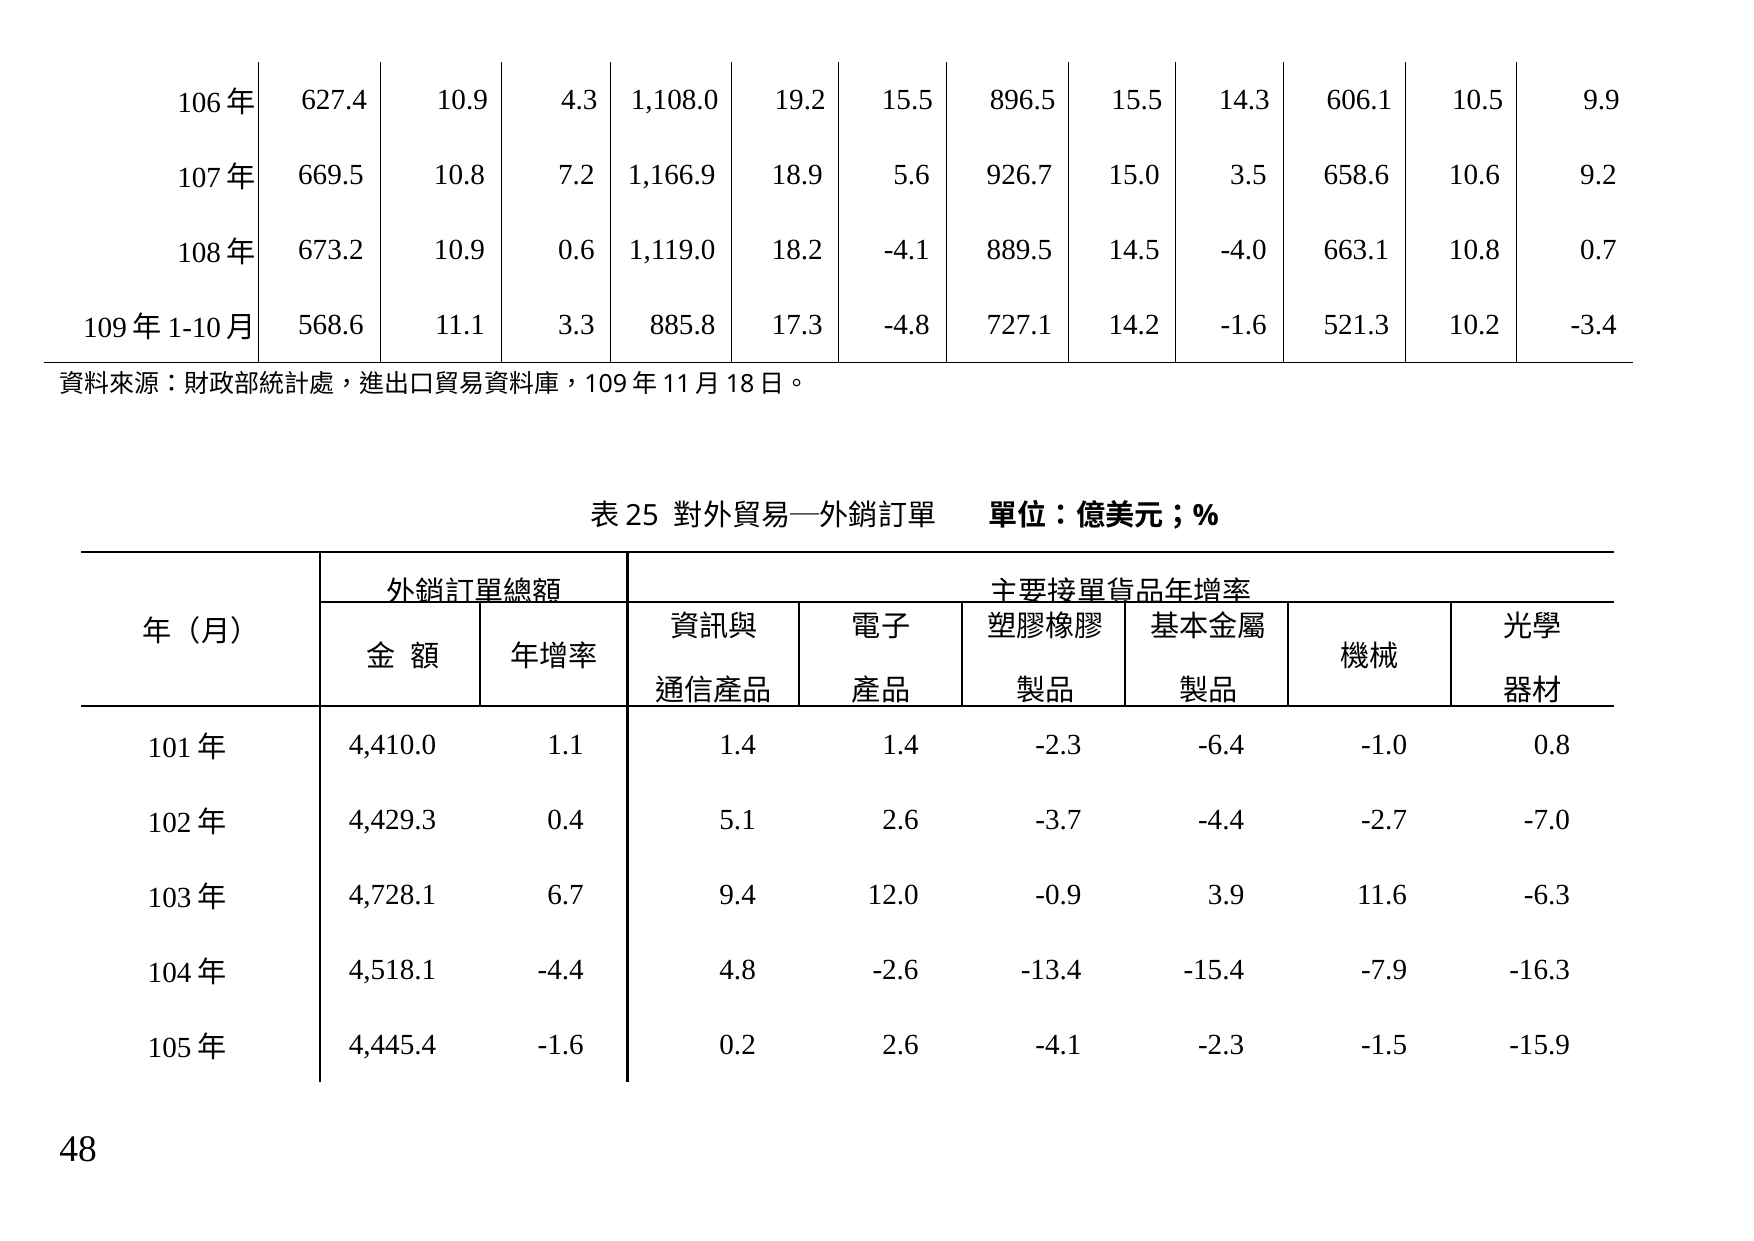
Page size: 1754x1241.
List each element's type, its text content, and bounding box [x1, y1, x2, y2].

table_cell 金 額 [321, 603, 479, 705]
table_cell 光學 器材 [1452, 603, 1614, 705]
subtitle 表25 對外貿易─外銷訂單 單位：億美元；% [59, 476, 1636, 551]
table_cell 5.1 [629, 782, 799, 857]
table_cell 3.5 [1176, 137, 1283, 212]
table_header 外銷訂單總額 [321, 553, 626, 601]
table_cell 0.6 [502, 212, 610, 287]
table_cell -4.4 [480, 932, 626, 1007]
table_cell 1,166.9 [611, 137, 731, 212]
table_cell -6.3 [1451, 857, 1614, 932]
table_cell 10.5 [1406, 62, 1516, 137]
table_cell 14.3 [1176, 62, 1283, 137]
table_cell 機械 [1289, 603, 1450, 705]
table_cell -7.0 [1451, 782, 1614, 857]
table_cell 896.5 [947, 62, 1068, 137]
table_cell 10.8 [381, 137, 501, 212]
table_cell 9.2 [1517, 137, 1633, 212]
table_cell 1,108.0 [611, 62, 731, 137]
table_cell 4,445.4 [321, 1007, 480, 1082]
table_cell 基本金屬 製品 [1126, 603, 1287, 705]
table_cell 3.3 [502, 287, 610, 362]
table_header 年（月） [81, 553, 319, 705]
table_cell -16.3 [1451, 932, 1614, 1007]
table_cell 658.6 [1284, 137, 1405, 212]
table_cell -1.6 [1176, 287, 1283, 362]
table_cell -2.3 [962, 707, 1125, 782]
table_cell 4,410.0 [321, 707, 480, 782]
table_cell -1.0 [1288, 707, 1451, 782]
table_cell 3.9 [1125, 857, 1288, 932]
table_cell 14.5 [1069, 212, 1175, 287]
table_cell 10.8 [1406, 212, 1516, 287]
table_cell 1.1 [480, 707, 626, 782]
table_cell 673.2 [259, 212, 380, 287]
table_cell 17.3 [732, 287, 838, 362]
table_cell 101年 [81, 707, 319, 782]
table_cell 18.2 [732, 212, 838, 287]
table_cell -13.4 [962, 932, 1125, 1007]
table_cell 18.9 [732, 137, 838, 212]
table_cell 107年 [44, 137, 258, 212]
table_cell 669.5 [259, 137, 380, 212]
table_cell 6.7 [480, 857, 626, 932]
table_cell -1.6 [480, 1007, 626, 1082]
table_cell 15.5 [1069, 62, 1175, 137]
table_cell 4.3 [502, 62, 610, 137]
table_cell 2.6 [799, 1007, 962, 1082]
table_header 主要接單貨品年增率 [629, 553, 1614, 601]
table_cell 4,429.3 [321, 782, 480, 857]
table_cell 889.5 [947, 212, 1068, 287]
table_cell -1.5 [1288, 1007, 1451, 1082]
table_cell 12.0 [799, 857, 962, 932]
table_cell 627.4 [259, 62, 380, 137]
table_cell 10.9 [381, 62, 501, 137]
table_cell 106年 [44, 62, 258, 137]
table_cell 4,728.1 [321, 857, 480, 932]
table_cell 11.1 [381, 287, 501, 362]
table_cell 電子 產品 [800, 603, 961, 705]
table_cell 15.0 [1069, 137, 1175, 212]
table_cell -2.6 [799, 932, 962, 1007]
table_cell -3.4 [1517, 287, 1633, 362]
table_cell -4.1 [839, 212, 946, 287]
table_cell -15.9 [1451, 1007, 1614, 1082]
table_cell 521.3 [1284, 287, 1405, 362]
table_cell 4,518.1 [321, 932, 480, 1007]
table_cell 9.4 [629, 857, 799, 932]
table_cell -7.9 [1288, 932, 1451, 1007]
table_cell 19.2 [732, 62, 838, 137]
table_cell -4.8 [839, 287, 946, 362]
table_cell 103年 [81, 857, 319, 932]
table_cell 926.7 [947, 137, 1068, 212]
table_cell 1.4 [799, 707, 962, 782]
table_cell -4.4 [1125, 782, 1288, 857]
table_cell -4.0 [1176, 212, 1283, 287]
table_cell 663.1 [1284, 212, 1405, 287]
table_cell 5.6 [839, 137, 946, 212]
table_cell 885.8 [611, 287, 731, 362]
table_cell 102年 [81, 782, 319, 857]
table_cell 568.6 [259, 287, 380, 362]
table_cell 資訊與 通信產品 [629, 603, 798, 705]
table_cell 1,119.0 [611, 212, 731, 287]
table_cell -3.7 [962, 782, 1125, 857]
table_cell 11.6 [1288, 857, 1451, 932]
table_cell -15.4 [1125, 932, 1288, 1007]
table_cell 4.8 [629, 932, 799, 1007]
table_cell 0.8 [1451, 707, 1614, 782]
table_cell 0.4 [480, 782, 626, 857]
table_cell 10.9 [381, 212, 501, 287]
table_cell 606.1 [1284, 62, 1405, 137]
table_cell -4.1 [962, 1007, 1125, 1082]
table_cell 2.6 [799, 782, 962, 857]
table_cell 0.2 [629, 1007, 799, 1082]
table_cell 727.1 [947, 287, 1068, 362]
table_cell -6.4 [1125, 707, 1288, 782]
table_cell 10.6 [1406, 137, 1516, 212]
table_cell 年增率 [481, 603, 626, 705]
text 資料來源：財政部統計處，進出口貿易資料庫，109年11月18日。 [59, 363, 1636, 401]
table_cell 9.9 [1517, 62, 1633, 137]
table_cell 105年 [81, 1007, 319, 1082]
table_cell 塑膠橡膠 製品 [963, 603, 1124, 705]
table_cell 109年1-10月 [44, 287, 258, 362]
table_cell -2.7 [1288, 782, 1451, 857]
table_cell 7.2 [502, 137, 610, 212]
table_cell 15.5 [839, 62, 946, 137]
table_cell 10.2 [1406, 287, 1516, 362]
table_cell 104年 [81, 932, 319, 1007]
table_cell 108年 [44, 212, 258, 287]
table_cell -2.3 [1125, 1007, 1288, 1082]
table_cell 14.2 [1069, 287, 1175, 362]
table_cell -0.9 [962, 857, 1125, 932]
table_cell 1.4 [629, 707, 799, 782]
table_cell 0.7 [1517, 212, 1633, 287]
